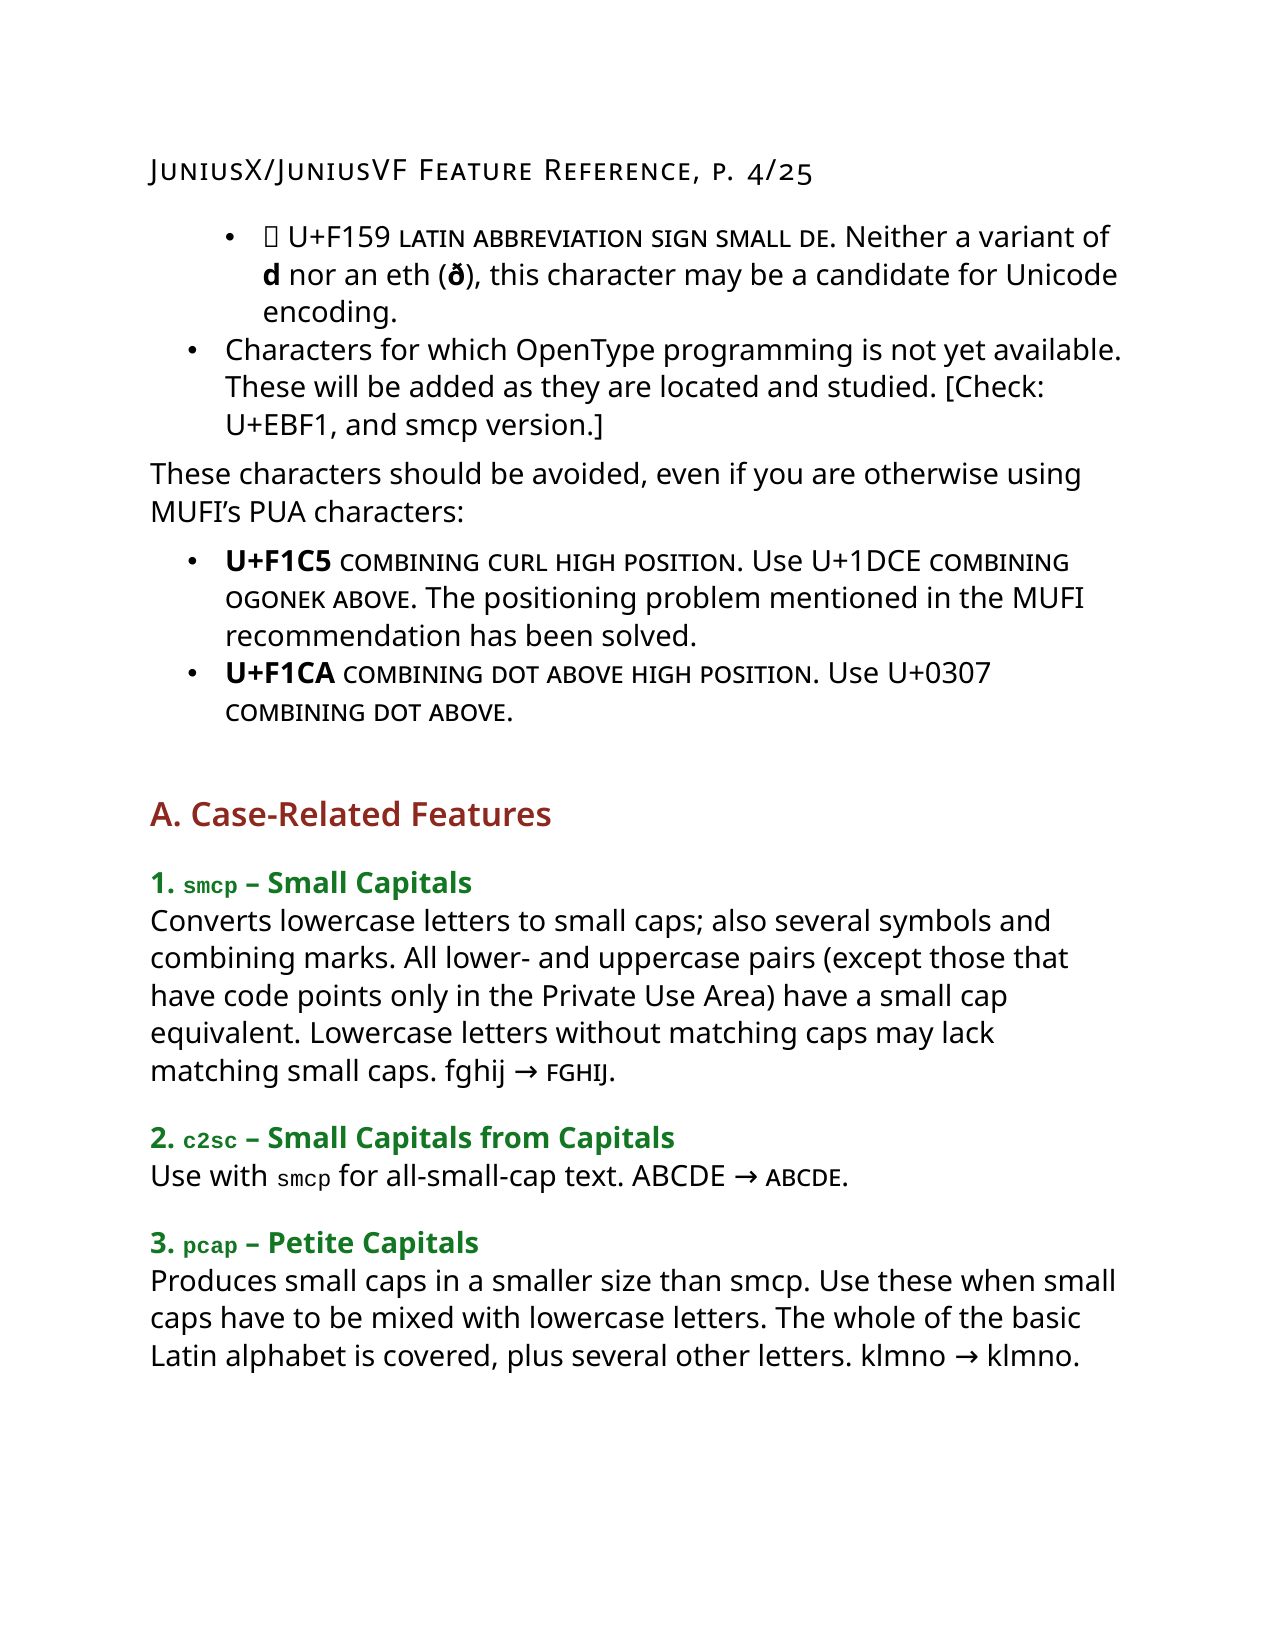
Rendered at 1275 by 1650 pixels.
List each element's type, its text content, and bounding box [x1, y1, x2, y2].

text These characters should be avoided, even if you are otherwise using MUFI’s PUA characters: [150, 454, 1125, 529]
text Use with smcp for all-small-cap text. ABCDE → ABCDE. [150, 1156, 1125, 1194]
text Produces small caps in a smaller size than smcp. Use these when small caps have to be mixed with lowercase letters. The whole of the basic Latin alphabet is covered, plus several other letters. klmno → klmno. [150, 1261, 1125, 1374]
list U+F1CA COMBINING DOT ABOVE HIGH POSITION. Use U+0307 COMBINING DOT ABOVE. [187, 654, 1125, 729]
subtitle 2. c2sc – Small Capitals from Capitals [150, 1119, 1125, 1156]
list  U+F159 LATIN ABBREVIATION SIGN SMALL DE. Neither a variant of d nor an eth (ð), this character may be a candidate for Unicode encoding. [225, 217, 1125, 330]
subtitle A. Case-Related Features [150, 796, 1125, 834]
text Converts lowercase letters to small caps; also several symbols and combining marks. All lower- and uppercase pairs (except those that have code points only in the Private Use Area) have a small cap equivalent. Lowercase letters without matching caps may lack matching small caps. fghij → fghij. [150, 901, 1125, 1089]
list U+F1C5 COMBINING CURL HIGH POSITION. Use U+1DCE COMBINING OGONEK ABOVE. The positioning problem mentioned in the MUFI recommendation has been solved. [187, 541, 1125, 654]
subtitle 3. pcap – Petite Capitals [150, 1224, 1125, 1261]
list Characters for which OpenType programming is not yet available. These will be added as they are located and studied. [Check: U+EBF1, and smcp version.] [187, 330, 1125, 442]
subtitle 1. smcp – Small Capitals [150, 864, 1125, 901]
